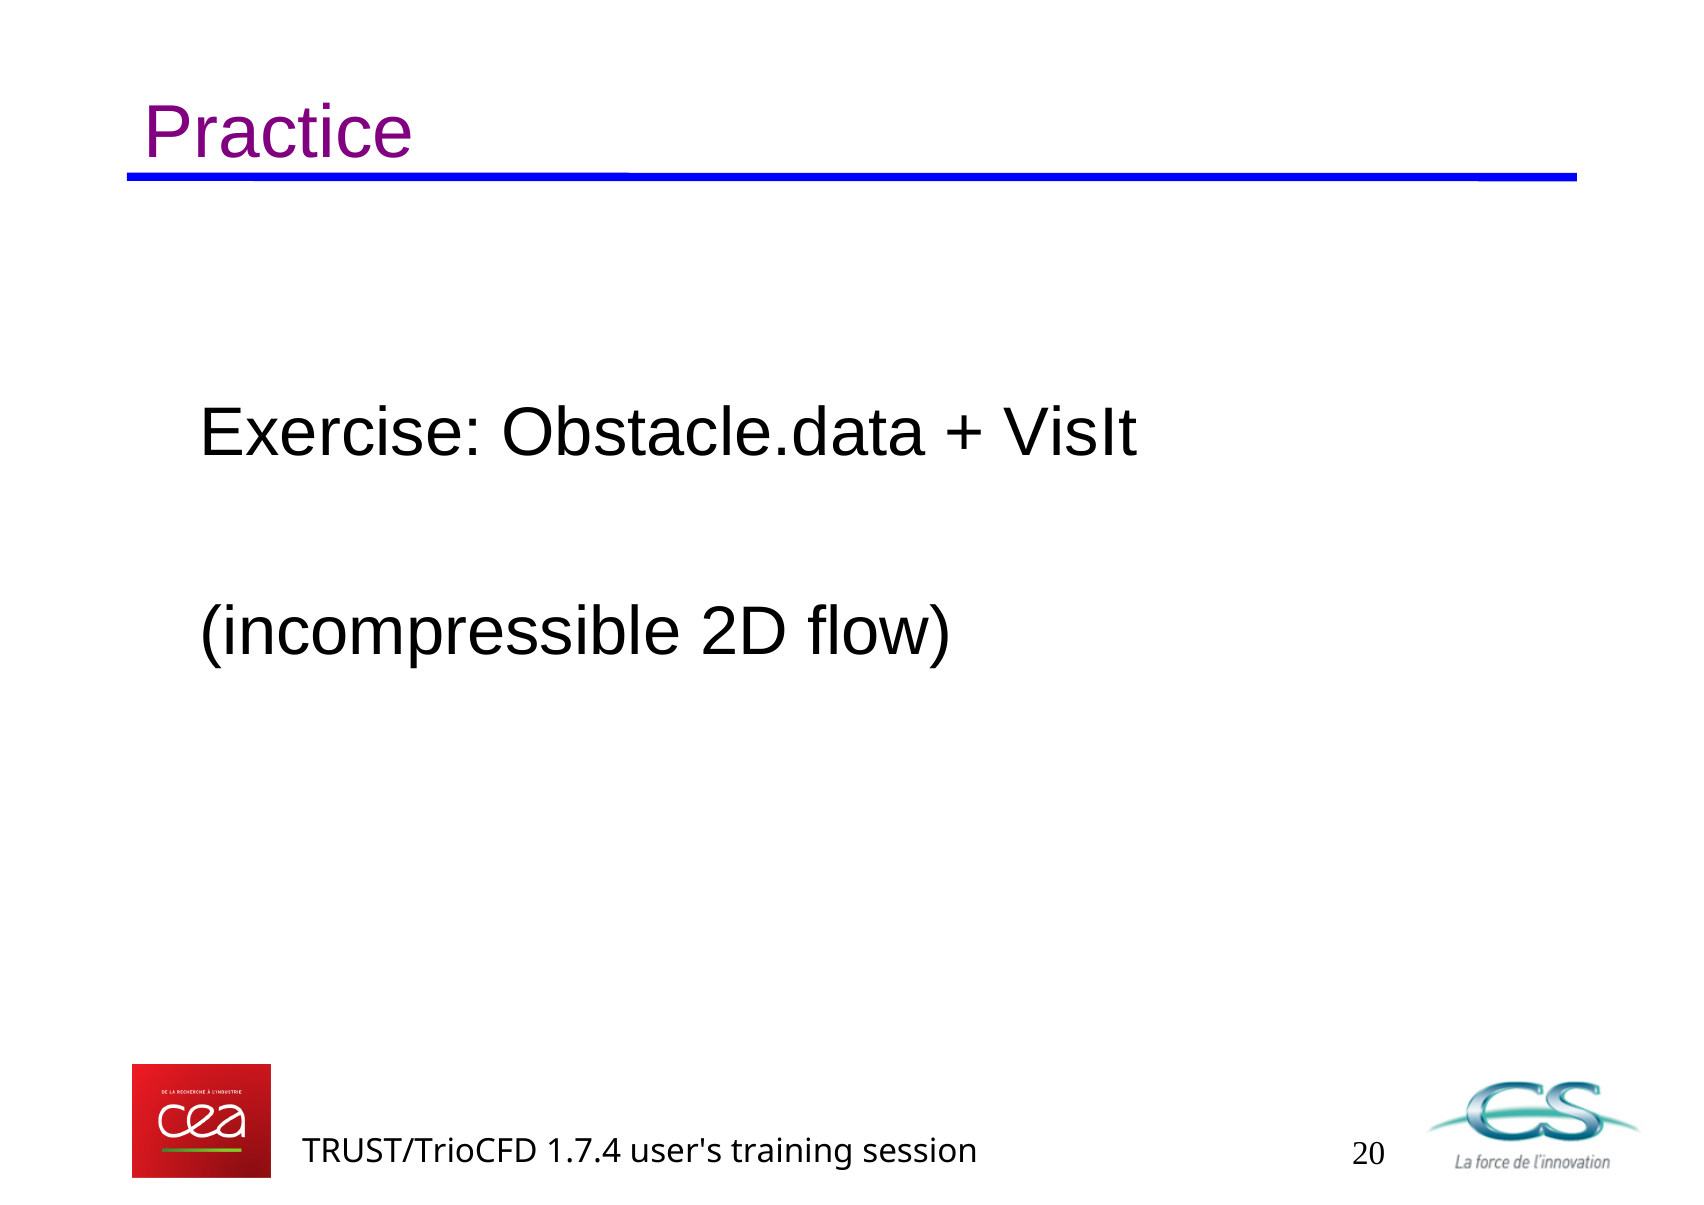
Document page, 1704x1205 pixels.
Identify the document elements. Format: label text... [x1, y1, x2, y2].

title Practice [127, 39, 1576, 215]
picture [132, 1064, 271, 1178]
picture [1423, 1072, 1648, 1179]
list Exercise: Obstacle.data + VisIt (incompressible 2D flow) [127, 378, 1576, 965]
